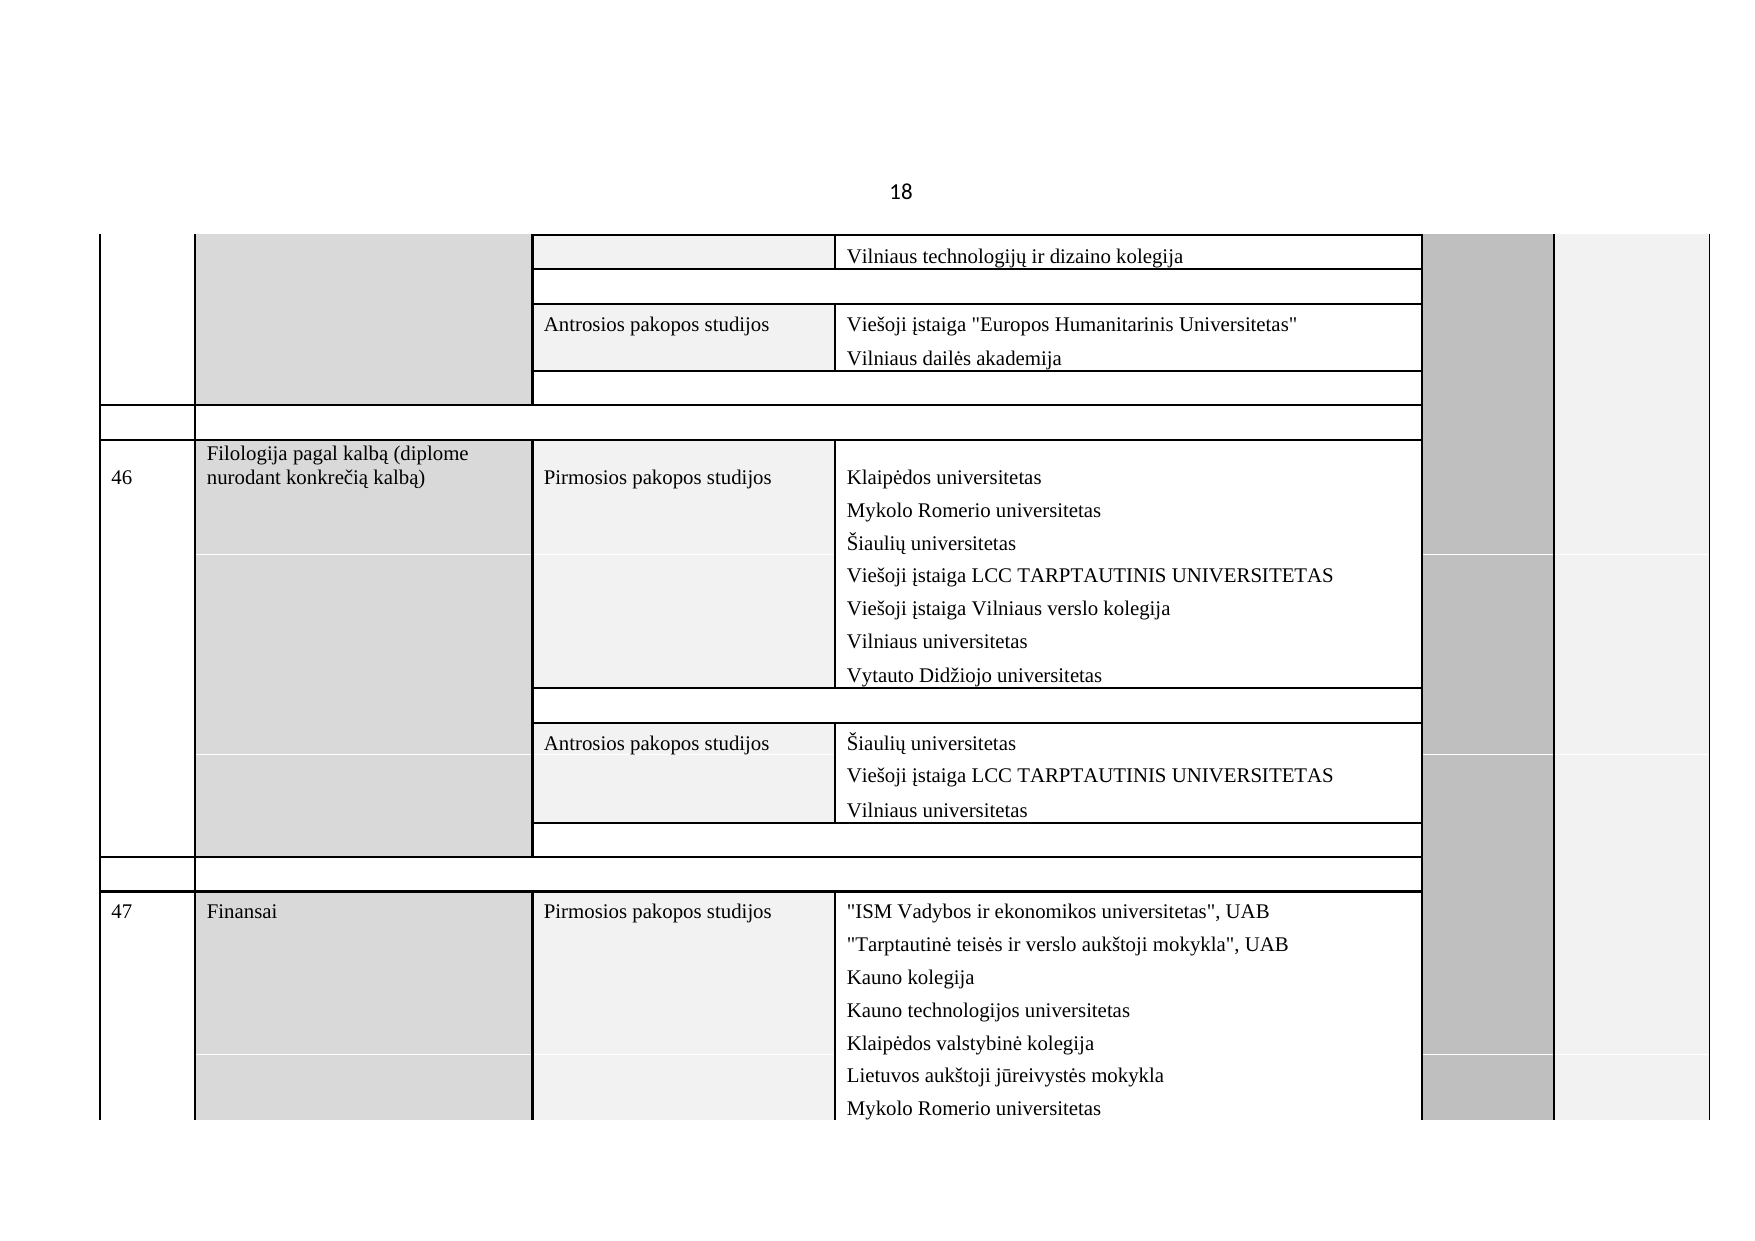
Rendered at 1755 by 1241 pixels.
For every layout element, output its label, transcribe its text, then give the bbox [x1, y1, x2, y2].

table_cell [1423, 822, 1553, 856]
table_cell [101, 1022, 194, 1054]
table_cell [1555, 923, 1709, 956]
table_cell [1555, 1055, 1709, 1087]
table_cell Mykolo Romerio universitetas [836, 489, 1421, 522]
table_cell [196, 1055, 531, 1087]
table_cell [196, 822, 531, 856]
table_cell [1423, 439, 1553, 489]
table_cell [1555, 555, 1709, 587]
table_cell [101, 1087, 194, 1120]
table_cell Filologija pagal kalbą (diplome nurodant konkrečią kalbą) Suma [196, 858, 1421, 890]
table_cell [196, 489, 531, 522]
table_cell Šiaulių universitetas [836, 522, 1421, 554]
table_cell Vilniaus technologijų ir dizaino kolegija [836, 236, 1421, 268]
table_cell [1555, 755, 1709, 787]
table_cell [1555, 890, 1709, 923]
table_cell [835, 406, 1421, 439]
table_cell [196, 620, 531, 653]
table_cell Pirmosios pakopos studijos Suma [534, 689, 1421, 722]
table_cell [534, 956, 834, 989]
table_cell Antrosios pakopos studijos Suma [534, 824, 1421, 856]
table_cell [101, 489, 194, 522]
table_cell Pirmosios pakopos studijos [534, 893, 834, 923]
table_cell [1423, 755, 1553, 787]
table_cell [534, 923, 834, 956]
table_cell [1555, 787, 1709, 822]
table_cell [1555, 687, 1709, 722]
table_cell [1555, 234, 1709, 268]
table_cell Šiaulių universitetas [836, 724, 1421, 754]
table_cell [534, 489, 834, 522]
table_cell [534, 1087, 834, 1120]
table_cell [1423, 856, 1553, 890]
table_cell [196, 234, 531, 268]
table_cell [1555, 1087, 1709, 1120]
table_cell Pirmosios pakopos studijos Suma [534, 270, 1421, 303]
table_cell [101, 722, 194, 754]
table_cell [101, 653, 194, 687]
table_cell [534, 653, 834, 687]
table_cell 46 [101, 441, 194, 489]
table_cell [1423, 268, 1553, 303]
table_cell [101, 923, 194, 956]
table_cell [196, 787, 531, 822]
table_cell Viešoji įstaiga Vilniaus verslo kolegija [836, 587, 1421, 620]
table_cell [101, 787, 194, 822]
table_cell [1555, 587, 1709, 620]
table_cell [1555, 489, 1709, 522]
table_cell [1423, 890, 1553, 923]
table_cell [196, 303, 531, 336]
table_cell [1423, 522, 1553, 554]
table_cell [1423, 370, 1553, 404]
table_cell [196, 989, 531, 1022]
table_cell [1555, 722, 1709, 754]
table_cell Vilniaus universitetas [836, 620, 1421, 653]
table_cell [196, 755, 531, 787]
table_cell "Tarptautinė teisės ir verslo aukštoji mokykla", UAB [836, 923, 1421, 956]
table_cell [1423, 1055, 1553, 1087]
table_cell [196, 268, 531, 303]
table_cell [101, 555, 194, 587]
table_cell [1423, 1087, 1553, 1120]
table_cell Viešoji įstaiga LCC TARPTAUTINIS UNIVERSITETAS [836, 755, 1421, 787]
table_cell [1423, 587, 1553, 620]
table_cell [1555, 989, 1709, 1022]
table_cell [196, 1022, 531, 1054]
table_cell Antrosios pakopos studijos Suma [534, 372, 1421, 404]
table_cell [1423, 787, 1553, 822]
table_cell [196, 956, 531, 989]
table_cell [1423, 989, 1553, 1022]
table_cell [534, 1055, 834, 1087]
table_cell Finansai [196, 893, 531, 923]
table_cell [1555, 653, 1709, 687]
table_cell [196, 555, 531, 587]
table_cell [1555, 956, 1709, 989]
table_cell [101, 687, 194, 722]
table_cell [101, 956, 194, 989]
table_cell [1423, 336, 1553, 370]
table_cell [196, 722, 531, 754]
table_cell [101, 303, 194, 336]
table_cell [1423, 489, 1553, 522]
table_cell Antrosios pakopos studijos [534, 724, 834, 754]
table_cell Vilniaus dailės akademija [836, 336, 1421, 370]
table_cell [101, 620, 194, 653]
table_cell [1555, 620, 1709, 653]
table_cell [101, 858, 194, 890]
table_cell [1423, 555, 1553, 587]
table_cell Vilniaus universitetas [836, 787, 1421, 822]
table_cell Dizainas Suma [196, 406, 532, 439]
table_cell [1423, 234, 1553, 268]
table_cell [101, 370, 194, 404]
table_cell [534, 787, 834, 822]
table_cell [1423, 620, 1553, 653]
table_cell [1555, 822, 1709, 856]
table_cell [101, 406, 194, 439]
table_cell [101, 336, 194, 370]
table_cell [1555, 522, 1709, 554]
table_cell [534, 555, 834, 587]
table_cell [533, 406, 835, 439]
table_cell [1555, 370, 1709, 404]
table_cell [1555, 336, 1709, 370]
table_cell [1555, 404, 1709, 439]
table_cell [101, 268, 194, 303]
table_cell [1555, 856, 1709, 890]
table_cell [196, 653, 531, 687]
table_cell [196, 923, 531, 956]
table_cell [534, 620, 834, 653]
table_cell [1423, 722, 1553, 754]
table_cell Mykolo Romerio universitetas [836, 1087, 1421, 1120]
table_cell [196, 587, 531, 620]
table_cell Pirmosios pakopos studijos [534, 441, 834, 489]
table_cell [101, 755, 194, 787]
table_cell Klaipėdos valstybinė kolegija [836, 1022, 1421, 1054]
table_cell Kauno technologijos universitetas [836, 989, 1421, 1022]
table_cell [1555, 268, 1709, 303]
table_cell "ISM Vadybos ir ekonomikos universitetas", UAB [836, 893, 1421, 923]
table_cell [196, 1087, 531, 1120]
table_cell Vytauto Didžiojo universitetas [836, 653, 1421, 687]
table_cell [196, 687, 531, 722]
table_cell Antrosios pakopos studijos [534, 305, 834, 336]
table_cell [101, 587, 194, 620]
table_cell [534, 336, 834, 370]
table_cell Kauno kolegija [836, 956, 1421, 989]
table_cell Viešoji įstaiga "Europos Humanitarinis Universitetas" [836, 305, 1421, 336]
table_cell [1423, 404, 1553, 439]
table_cell [196, 522, 531, 554]
table_cell [1423, 687, 1553, 722]
table_cell [1423, 1022, 1553, 1054]
table_cell [534, 236, 834, 268]
table_cell [101, 234, 194, 268]
table_cell [101, 1055, 194, 1087]
table_cell Lietuvos aukštoji jūreivystės mokykla [836, 1055, 1421, 1087]
table_cell [101, 522, 194, 554]
table_cell [101, 989, 194, 1022]
table_cell [101, 822, 194, 856]
table_cell [196, 370, 531, 404]
table_cell [1555, 439, 1709, 489]
table_cell Filologija pagal kalbą (diplome nurodant konkrečią kalbą) [196, 441, 531, 489]
table_cell [1423, 303, 1553, 336]
table_cell [1555, 303, 1709, 336]
table_cell [1555, 1022, 1709, 1054]
table_cell Klaipėdos universitetas [836, 441, 1421, 489]
table_cell [534, 522, 834, 554]
table_cell [534, 1022, 834, 1054]
table_cell [1423, 653, 1553, 687]
table_cell 47 [101, 893, 194, 923]
table_cell [534, 755, 834, 787]
table_cell [1423, 923, 1553, 956]
table_cell [534, 989, 834, 1022]
table_cell [196, 336, 531, 370]
table_cell [1423, 956, 1553, 989]
table_cell [534, 587, 834, 620]
table_cell Viešoji įstaiga LCC TARPTAUTINIS UNIVERSITETAS [836, 555, 1421, 587]
